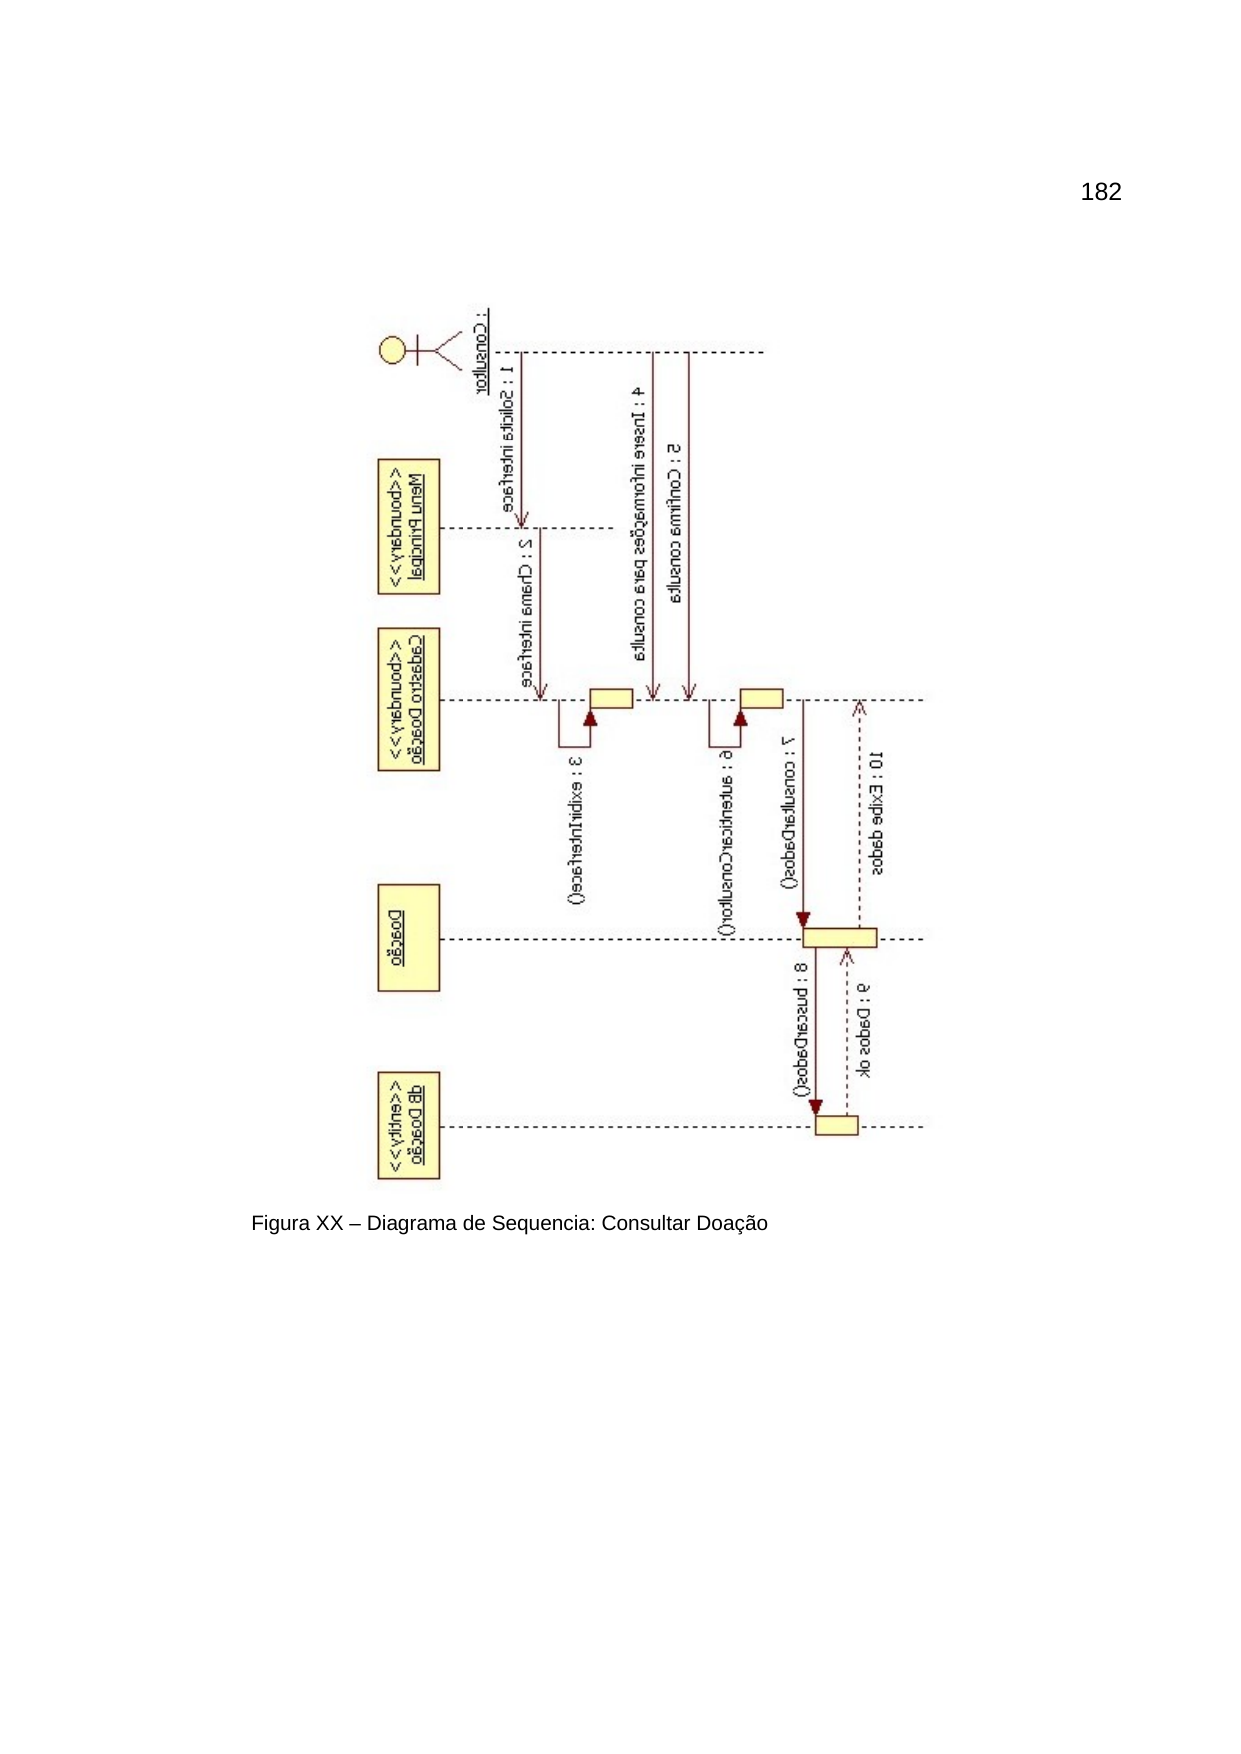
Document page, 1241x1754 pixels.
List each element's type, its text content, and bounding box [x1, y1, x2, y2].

picture [345, 265, 954, 1211]
text Figura XX – Diagrama de Sequencia: Consultar Doação [177, 1211, 1122, 1235]
